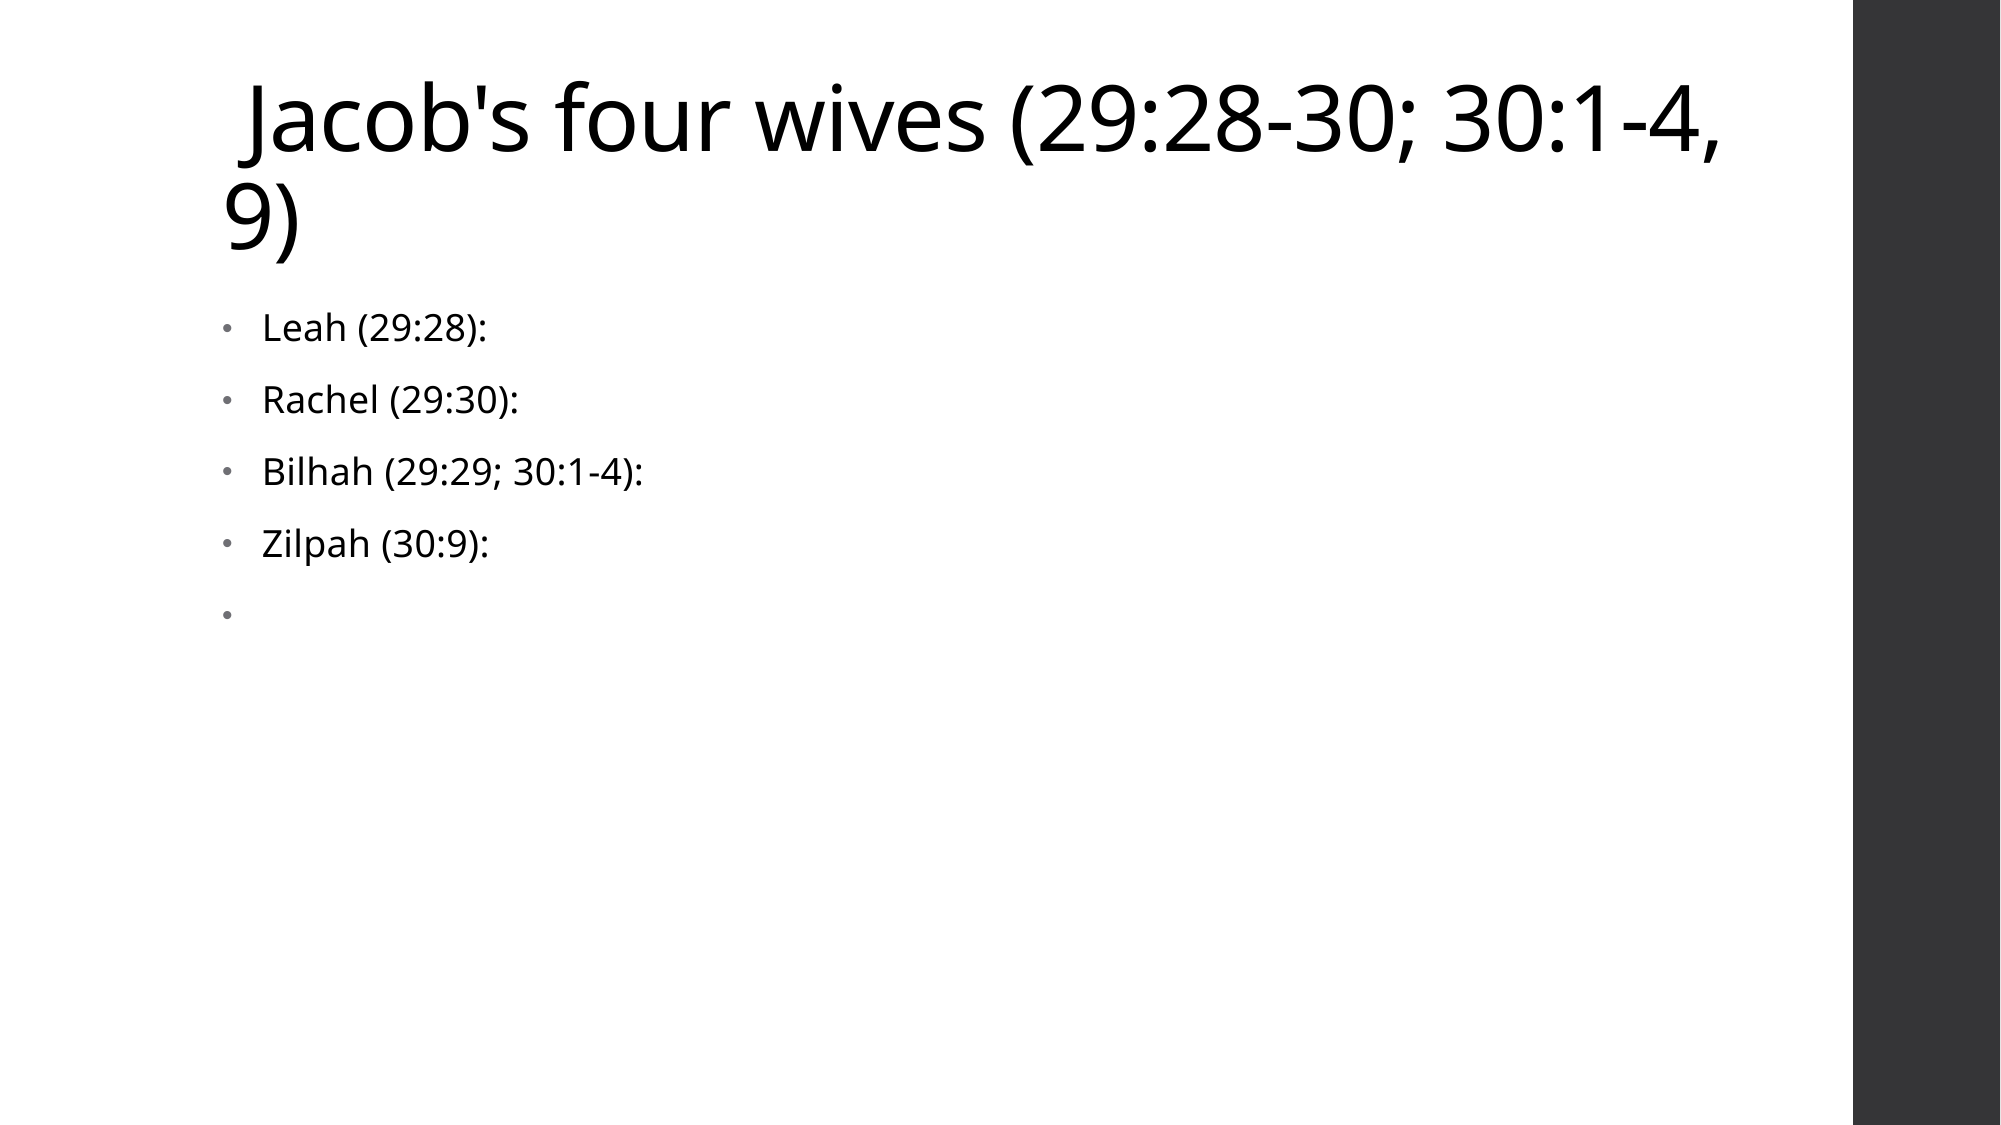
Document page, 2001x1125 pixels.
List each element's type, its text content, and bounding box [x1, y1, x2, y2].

title Jacob's four wives (29:28-30; 30:1-4, 9) [206, 60, 1797, 278]
list Leah (29:28): Rachel (29:30): Bilhah (29:29; 30:1-4): Zilpah (30:9): [206, 299, 1617, 1014]
